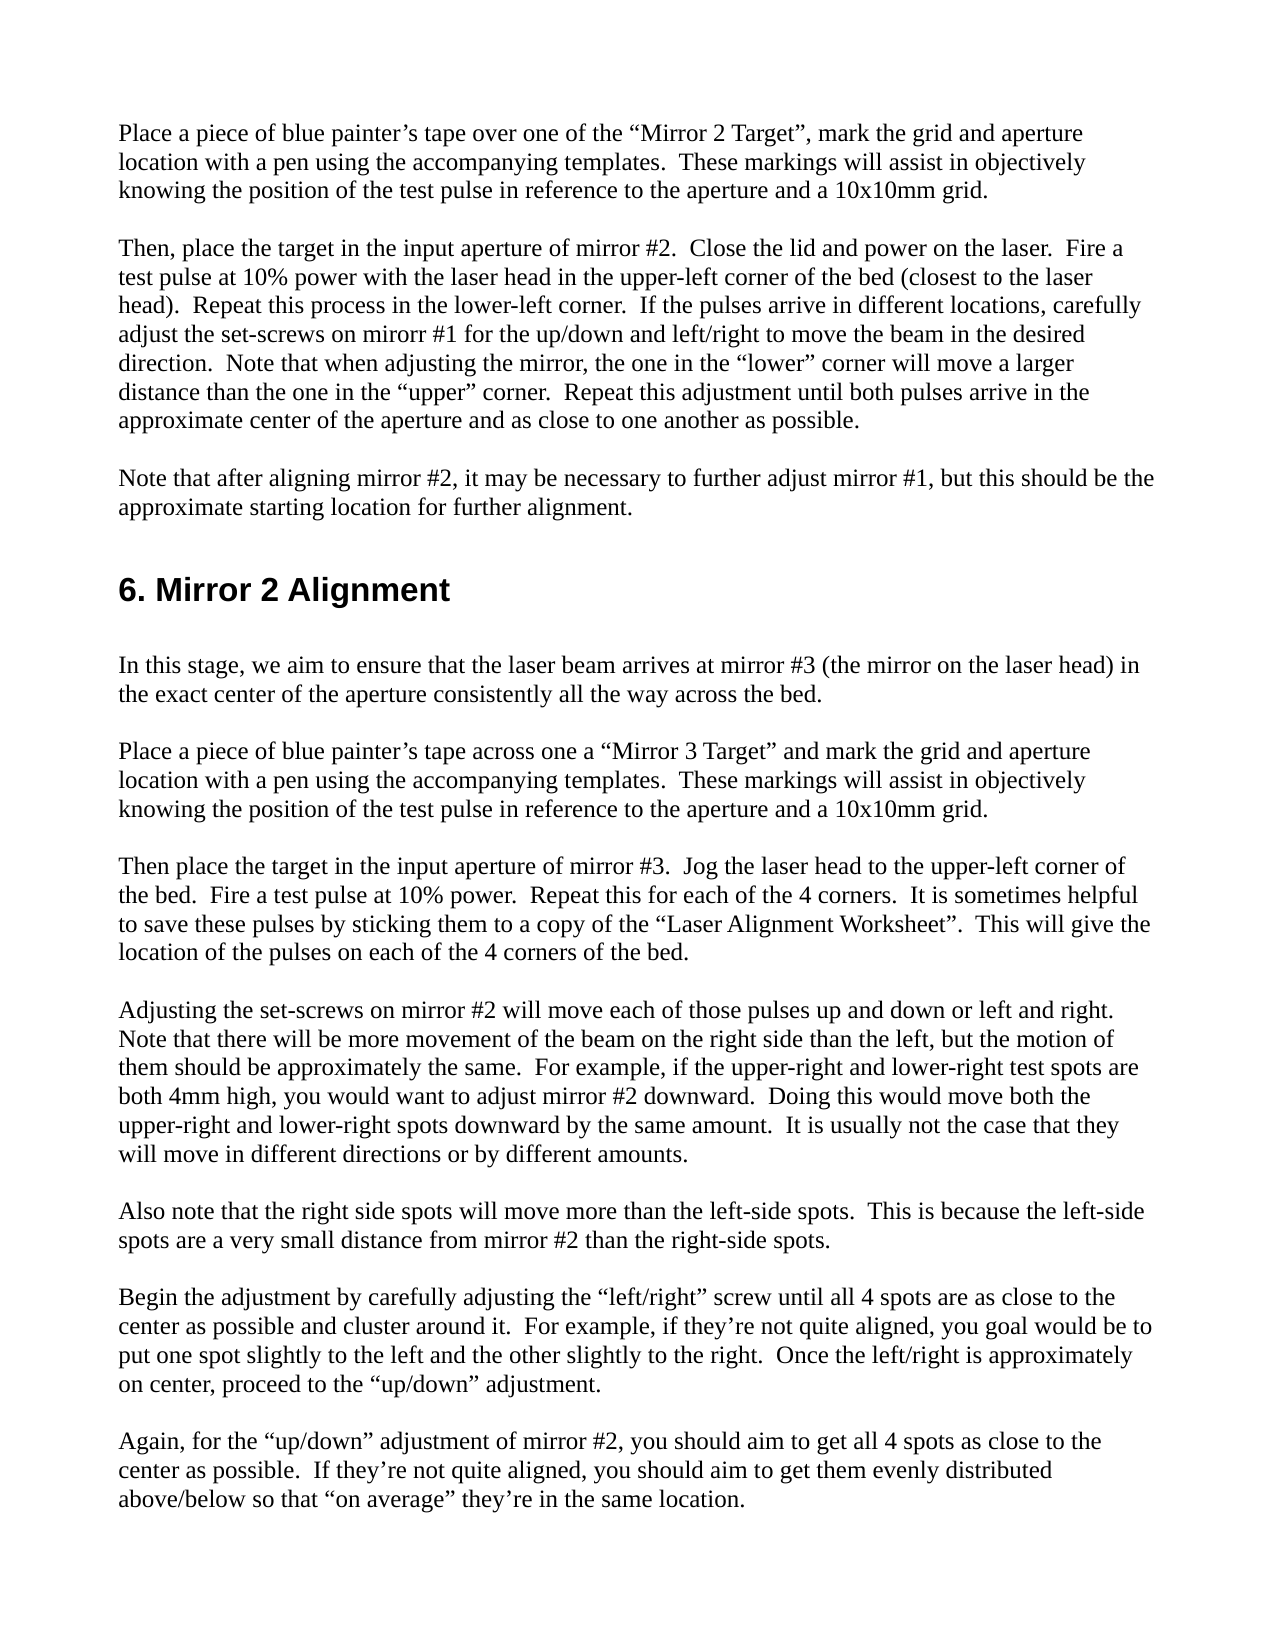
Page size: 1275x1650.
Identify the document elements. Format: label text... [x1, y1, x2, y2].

text Then, place the target in the input aperture of mirror #2. Close the lid and power on the laser. Fire a test pulse at 10% power with the laser head in the upper-left corner of the bed (closest to the laser head). Repeat this process in the lower-left corner. If the pulses arrive in different locations, carefully adjust the set-screws on mirorr #1 for the up/down and left/right to move the beam in the desired direction. Note that when adjusting the mirror, the one in the “lower” corner will move a larger distance than the one in the “upper” corner. Repeat this adjustment until both pulses arrive in the approximate center of the aperture and as close to one another as possible. [118, 233, 1157, 434]
text Place a piece of blue painter’s tape over one of the “Mirror 2 Target”, mark the grid and aperture location with a pen using the accompanying templates. These markings will assist in objectively knowing the position of the test pulse in reference to the aperture and a 10x10mm grid. [118, 118, 1157, 204]
text Again, for the “up/down” adjustment of mirror #2, you should aim to get all 4 spots as close to the center as possible. If they’re not quite aligned, you should aim to get them evenly distributed above/below so that “on average” they’re in the same location. [118, 1426, 1157, 1512]
text Begin the adjustment by carefully adjusting the “left/right” screw until all 4 spots are as close to the center as possible and cluster around it. For example, if they’re not quite aligned, you goal would be to put one spot slightly to the left and the other slightly to the right. Once the left/right is approximately on center, proceed to the “up/down” adjustment. [118, 1282, 1157, 1397]
text Also note that the right side spots will move more than the left-side spots. This is because the left-side spots are a very small distance from mirror #2 than the right-side spots. [118, 1196, 1157, 1254]
subtitle 6. Mirror 2 Alignment [118, 570, 1157, 609]
text Note that after aligning mirror #2, it may be necessary to further adjust mirror #1, but this should be the approximate starting location for further alignment. [118, 463, 1157, 521]
text In this stage, we aim to ensure that the laser beam arrives at mirror #3 (the mirror on the laser head) in the exact center of the aperture consistently all the way across the bed. [118, 650, 1157, 707]
text Then place the target in the input aperture of mirror #3. Jog the laser head to the upper-left corner of the bed. Fire a test pulse at 10% power. Repeat this for each of the 4 corners. It is sometimes helpful to save these pulses by sticking them to a copy of the “Laser Alignment Worksheet”. This will give the location of the pulses on each of the 4 corners of the bed. [118, 851, 1157, 966]
text Adjusting the set-screws on mirror #2 will move each of those pulses up and down or left and right. Note that there will be more movement of the beam on the right side than the left, but the motion of them should be approximately the same. For example, if the upper-right and lower-right test spots are both 4mm high, you would want to adjust mirror #2 downward. Doing this would move both the upper-right and lower-right spots downward by the same amount. It is usually not the case that they will move in different directions or by different amounts. [118, 995, 1157, 1167]
text Place a piece of blue painter’s tape across one a “Mirror 3 Target” and mark the grid and aperture location with a pen using the accompanying templates. These markings will assist in objectively knowing the position of the test pulse in reference to the aperture and a 10x10mm grid. [118, 736, 1157, 822]
